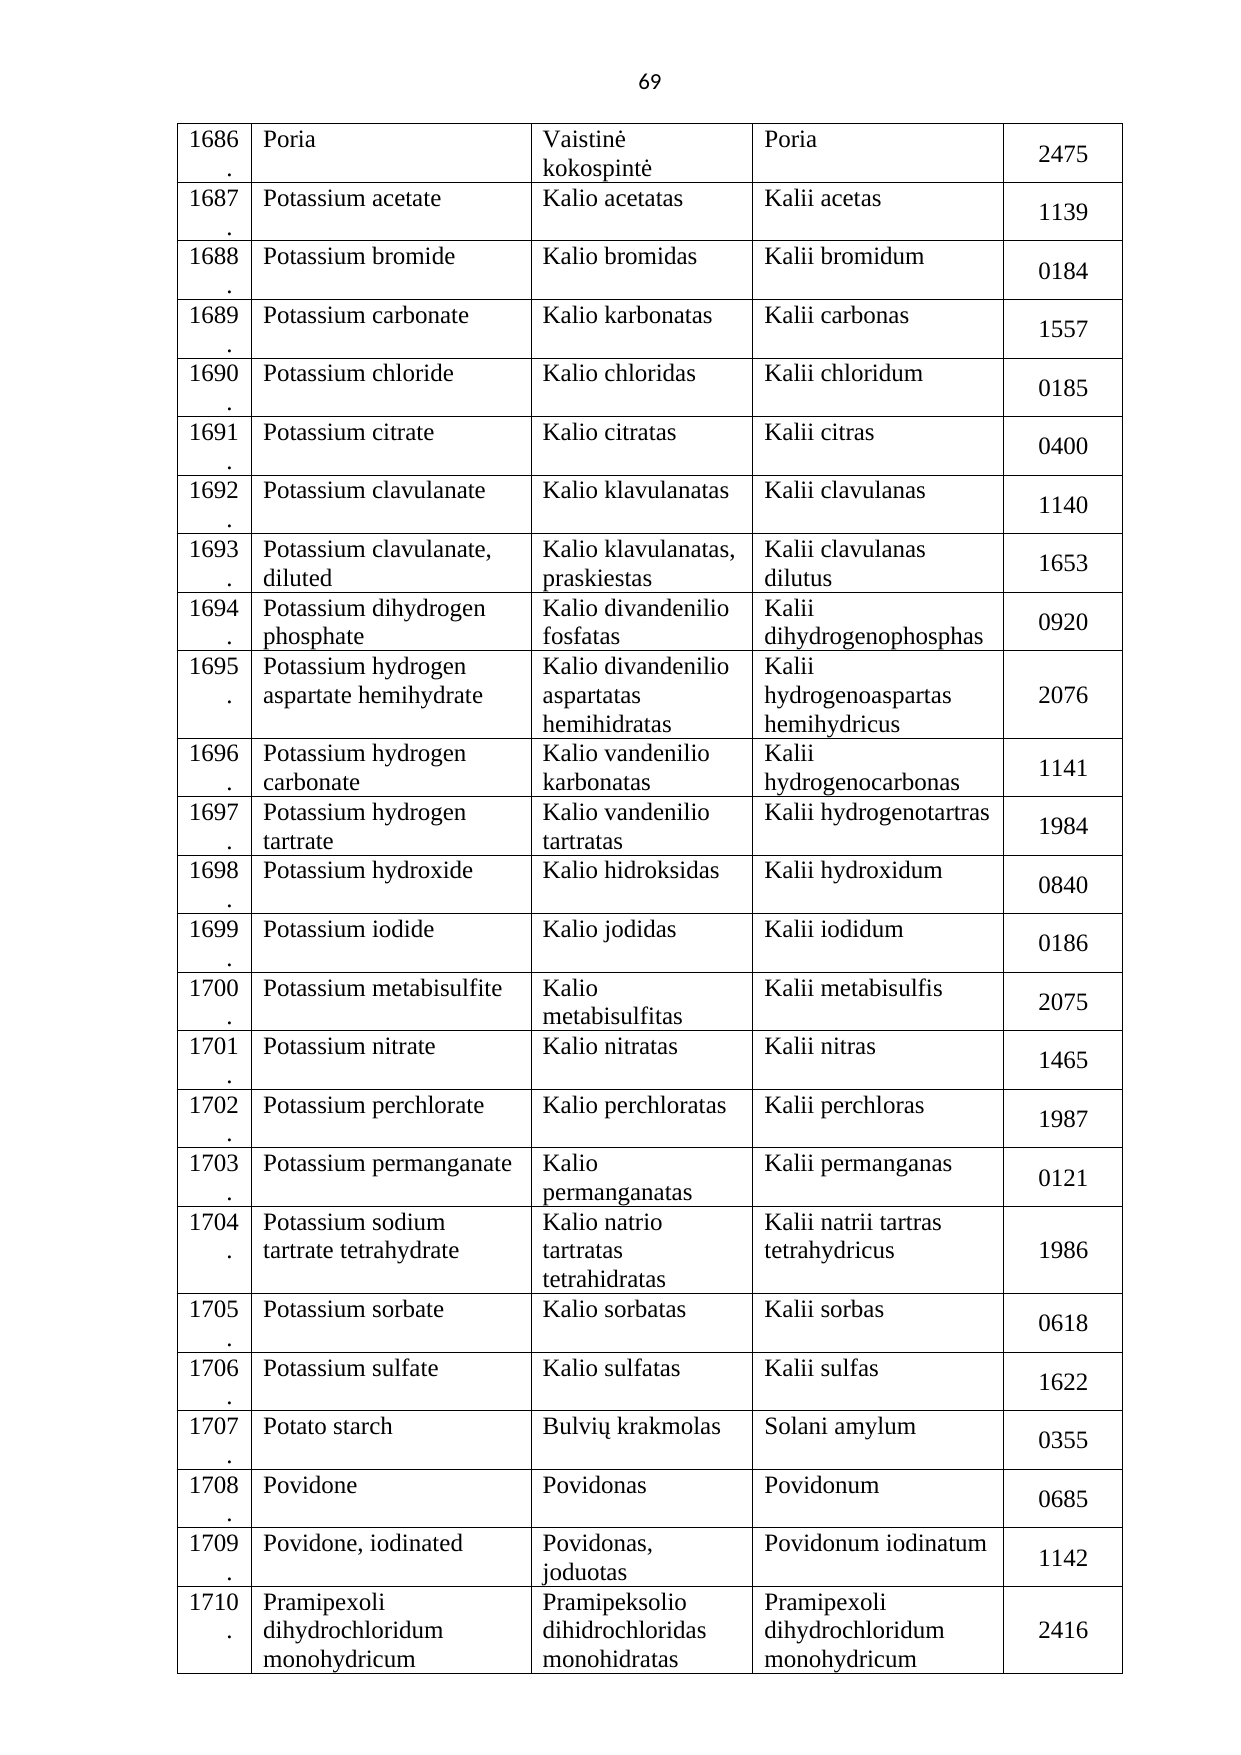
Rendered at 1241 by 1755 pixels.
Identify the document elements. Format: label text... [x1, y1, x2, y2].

table_cell Kalio klavulanatas [532, 476, 752, 533]
table_cell 1707. [178, 1411, 251, 1469]
table_cell 1984 [1004, 797, 1122, 854]
table_cell Kalio karbonatas [532, 300, 752, 357]
table_cell 1709. [178, 1528, 251, 1586]
table_cell Kalii iodidum [753, 914, 1003, 972]
table_cell Kalio klavulanatas, praskiestas [532, 534, 752, 592]
table_cell Potassium dihydrogen phosphate [252, 593, 531, 650]
table_cell 1688. [178, 241, 251, 299]
table_cell Potassium chloride [252, 359, 531, 416]
table_cell Kalii sorbas [753, 1294, 1003, 1352]
table_cell 1704. [178, 1207, 251, 1293]
table_cell Kalii permanganas [753, 1148, 1003, 1206]
table_cell Povidone, iodinated [252, 1528, 531, 1586]
table_cell 0184 [1004, 241, 1122, 299]
table_cell 1699. [178, 914, 251, 972]
table_cell Potassium hydroxide [252, 856, 531, 913]
table_cell Potato starch [252, 1411, 531, 1469]
table_cell Kalii hydrogenoaspartas hemihydricus [753, 651, 1003, 737]
table_cell Kalio perchloratas [532, 1090, 752, 1147]
table_cell 1622 [1004, 1353, 1122, 1410]
table_cell Povidonum iodinatum [753, 1528, 1003, 1586]
table_cell Kalio bromidas [532, 241, 752, 299]
table_cell 1701. [178, 1031, 251, 1089]
table_cell Poria [753, 124, 1003, 182]
table_cell 1687. [178, 183, 251, 240]
table_cell Potassium acetate [252, 183, 531, 240]
table_cell 0121 [1004, 1148, 1122, 1206]
table_cell 1698. [178, 856, 251, 913]
table_cell 1702. [178, 1090, 251, 1147]
table_cell Potassium nitrate [252, 1031, 531, 1089]
table_cell Kalii hydroxidum [753, 856, 1003, 913]
table_cell Kalii hydrogenocarbonas [753, 739, 1003, 796]
table_cell 1141 [1004, 739, 1122, 796]
table_cell Potassium iodide [252, 914, 531, 972]
table_cell Potassium clavulanate [252, 476, 531, 533]
table_cell 1694. [178, 593, 251, 650]
table_cell 1697. [178, 797, 251, 854]
table_cell Potassium sodium tartrate tetrahydrate [252, 1207, 531, 1293]
table_cell 1706. [178, 1353, 251, 1410]
table_cell 0920 [1004, 593, 1122, 650]
table_cell 1653 [1004, 534, 1122, 592]
table_cell 2475 [1004, 124, 1122, 182]
table_cell Kalio sulfatas [532, 1353, 752, 1410]
table_cell 2076 [1004, 651, 1122, 737]
table_cell Kalii carbonas [753, 300, 1003, 357]
table_cell Kalii sulfas [753, 1353, 1003, 1410]
table_cell 1703. [178, 1148, 251, 1206]
table_cell Poria [252, 124, 531, 182]
table_cell Potassium bromide [252, 241, 531, 299]
table_cell Povidonas [532, 1470, 752, 1527]
table_cell Potassium hydrogen carbonate [252, 739, 531, 796]
table_cell 1705. [178, 1294, 251, 1352]
table_cell Potassium hydrogen aspartate hemihydrate [252, 651, 531, 737]
table_cell Vaistinė kokospintė [532, 124, 752, 182]
table_cell 1690. [178, 359, 251, 416]
table_cell Kalii natrii tartras tetrahydricus [753, 1207, 1003, 1293]
table_cell Kalii nitras [753, 1031, 1003, 1089]
table_cell Kalio vandenilio karbonatas [532, 739, 752, 796]
table_cell 1139 [1004, 183, 1122, 240]
table_cell Potassium sulfate [252, 1353, 531, 1410]
table_cell Potassium carbonate [252, 300, 531, 357]
table_cell Kalio vandenilio tartratas [532, 797, 752, 854]
table_cell 0685 [1004, 1470, 1122, 1527]
table_cell Kalio metabisulfitas [532, 973, 752, 1030]
table_cell 1710. [178, 1587, 251, 1673]
table_cell 1686. [178, 124, 251, 182]
table_cell 0618 [1004, 1294, 1122, 1352]
table_cell Kalii perchloras [753, 1090, 1003, 1147]
table_cell Kalii clavulanas dilutus [753, 534, 1003, 592]
table_cell Potassium permanganate [252, 1148, 531, 1206]
table_cell 1140 [1004, 476, 1122, 533]
table_cell Kalii dihydrogenophosphas [753, 593, 1003, 650]
table_cell 2075 [1004, 973, 1122, 1030]
table_cell 1465 [1004, 1031, 1122, 1089]
table_cell Potassium hydrogen tartrate [252, 797, 531, 854]
table_cell 0186 [1004, 914, 1122, 972]
table_cell Kalii bromidum [753, 241, 1003, 299]
table_cell Kalio divandenilio aspartatas hemihidratas [532, 651, 752, 737]
table_cell Potassium perchlorate [252, 1090, 531, 1147]
table_cell Solani amylum [753, 1411, 1003, 1469]
table_cell Kalii citras [753, 417, 1003, 474]
table_cell 1691. [178, 417, 251, 474]
table_cell Kalio natrio tartratas tetrahidratas [532, 1207, 752, 1293]
table_cell Kalio sorbatas [532, 1294, 752, 1352]
table_cell 1689. [178, 300, 251, 357]
table_cell 0840 [1004, 856, 1122, 913]
table_cell Kalio divandenilio fosfatas [532, 593, 752, 650]
table_cell 1695. [178, 651, 251, 737]
table_cell Kalio jodidas [532, 914, 752, 972]
table_cell Kalii acetas [753, 183, 1003, 240]
table_cell 0400 [1004, 417, 1122, 474]
table_cell 1986 [1004, 1207, 1122, 1293]
table_cell 1708. [178, 1470, 251, 1527]
table_cell Pramipeksolio dihidrochloridas monohidratas [532, 1587, 752, 1673]
table_cell Povidone [252, 1470, 531, 1527]
table_cell Kalii metabisulfis [753, 973, 1003, 1030]
table_cell Pramipexoli dihydrochloridum monohydricum [252, 1587, 531, 1673]
table_cell Kalio hidroksidas [532, 856, 752, 913]
table_cell 1692. [178, 476, 251, 533]
table_cell Kalio citratas [532, 417, 752, 474]
table_cell Povidonum [753, 1470, 1003, 1527]
table_cell Kalio nitratas [532, 1031, 752, 1089]
table_cell 1696. [178, 739, 251, 796]
table_cell Povidonas, joduotas [532, 1528, 752, 1586]
table_cell 0355 [1004, 1411, 1122, 1469]
table_cell Bulvių krakmolas [532, 1411, 752, 1469]
table_cell 1557 [1004, 300, 1122, 357]
table_cell Kalio permanganatas [532, 1148, 752, 1206]
table_cell 1987 [1004, 1090, 1122, 1147]
table_cell 2416 [1004, 1587, 1122, 1673]
table_cell Potassium sorbate [252, 1294, 531, 1352]
table_cell Pramipexoli dihydrochloridum monohydricum [753, 1587, 1003, 1673]
table_cell Potassium metabisulfite [252, 973, 531, 1030]
table_cell 1700. [178, 973, 251, 1030]
table_cell 1142 [1004, 1528, 1122, 1586]
table_cell Potassium citrate [252, 417, 531, 474]
table_cell Potassium clavulanate, diluted [252, 534, 531, 592]
table_cell 0185 [1004, 359, 1122, 416]
table_cell Kalio acetatas [532, 183, 752, 240]
table_cell 1693. [178, 534, 251, 592]
table_cell Kalii chloridum [753, 359, 1003, 416]
table_cell Kalii hydrogenotartras [753, 797, 1003, 854]
table_cell Kalio chloridas [532, 359, 752, 416]
table_cell Kalii clavulanas [753, 476, 1003, 533]
